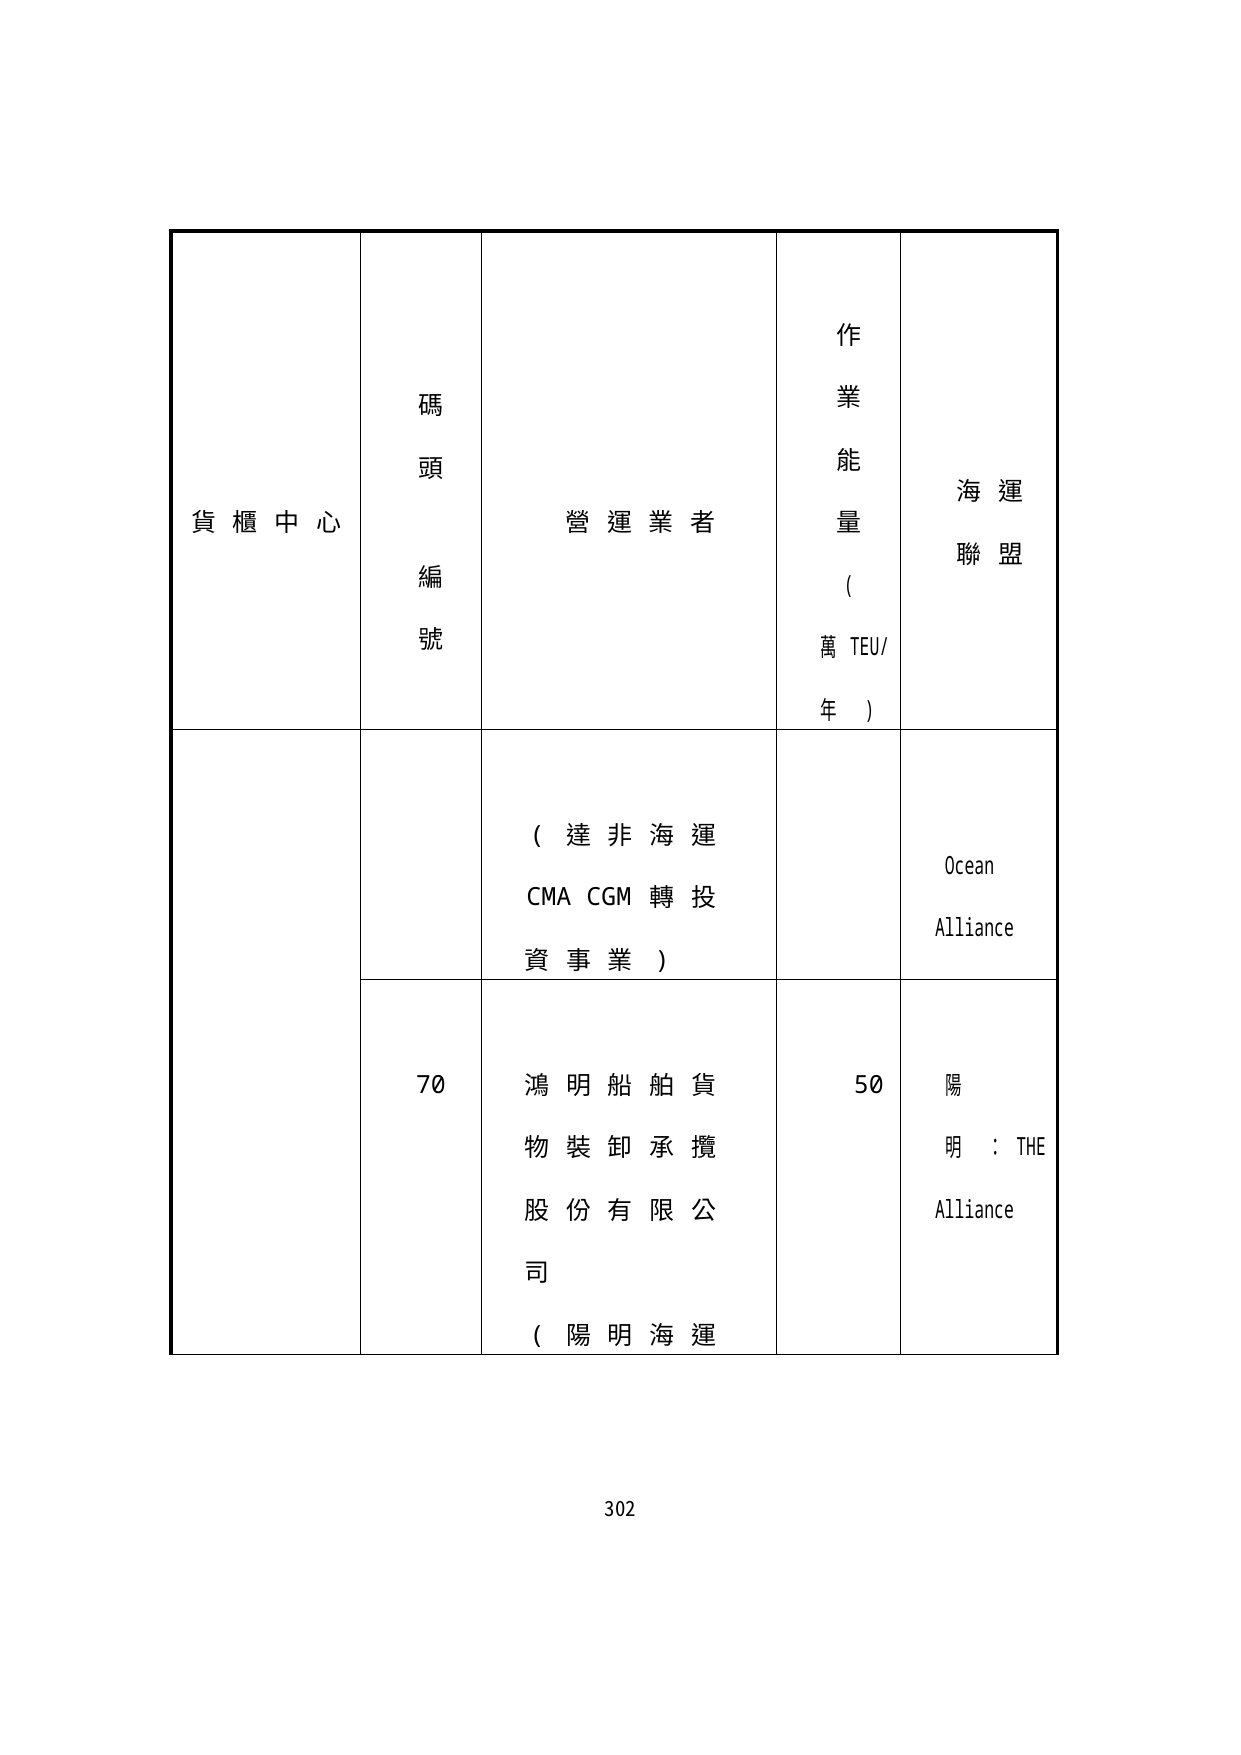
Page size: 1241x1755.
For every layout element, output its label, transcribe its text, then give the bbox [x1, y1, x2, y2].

table_cell [173, 730, 360, 1354]
table_cell [361, 730, 481, 979]
table_header 貨櫃中心 [173, 233, 360, 729]
table_cell 鴻明船舶貨物裝卸承攬股份有限公司 (陽明海運 [482, 980, 776, 1354]
table_cell (達非海運CMA CGM轉投資事業) [482, 730, 776, 979]
table_cell 50 [777, 980, 900, 1354]
table_header 作業能量 (萬TEU/年) [777, 233, 900, 729]
table_cell 70 [361, 980, 481, 1354]
table_header 營運業者 [482, 233, 776, 729]
table_cell Ocean Alliance [901, 730, 1056, 979]
table_cell 陽明：THE Alliance [901, 980, 1056, 1354]
table_header 碼頭 編號 [361, 233, 481, 729]
table_header 海運聯盟 [901, 233, 1056, 729]
table_cell [777, 730, 900, 979]
